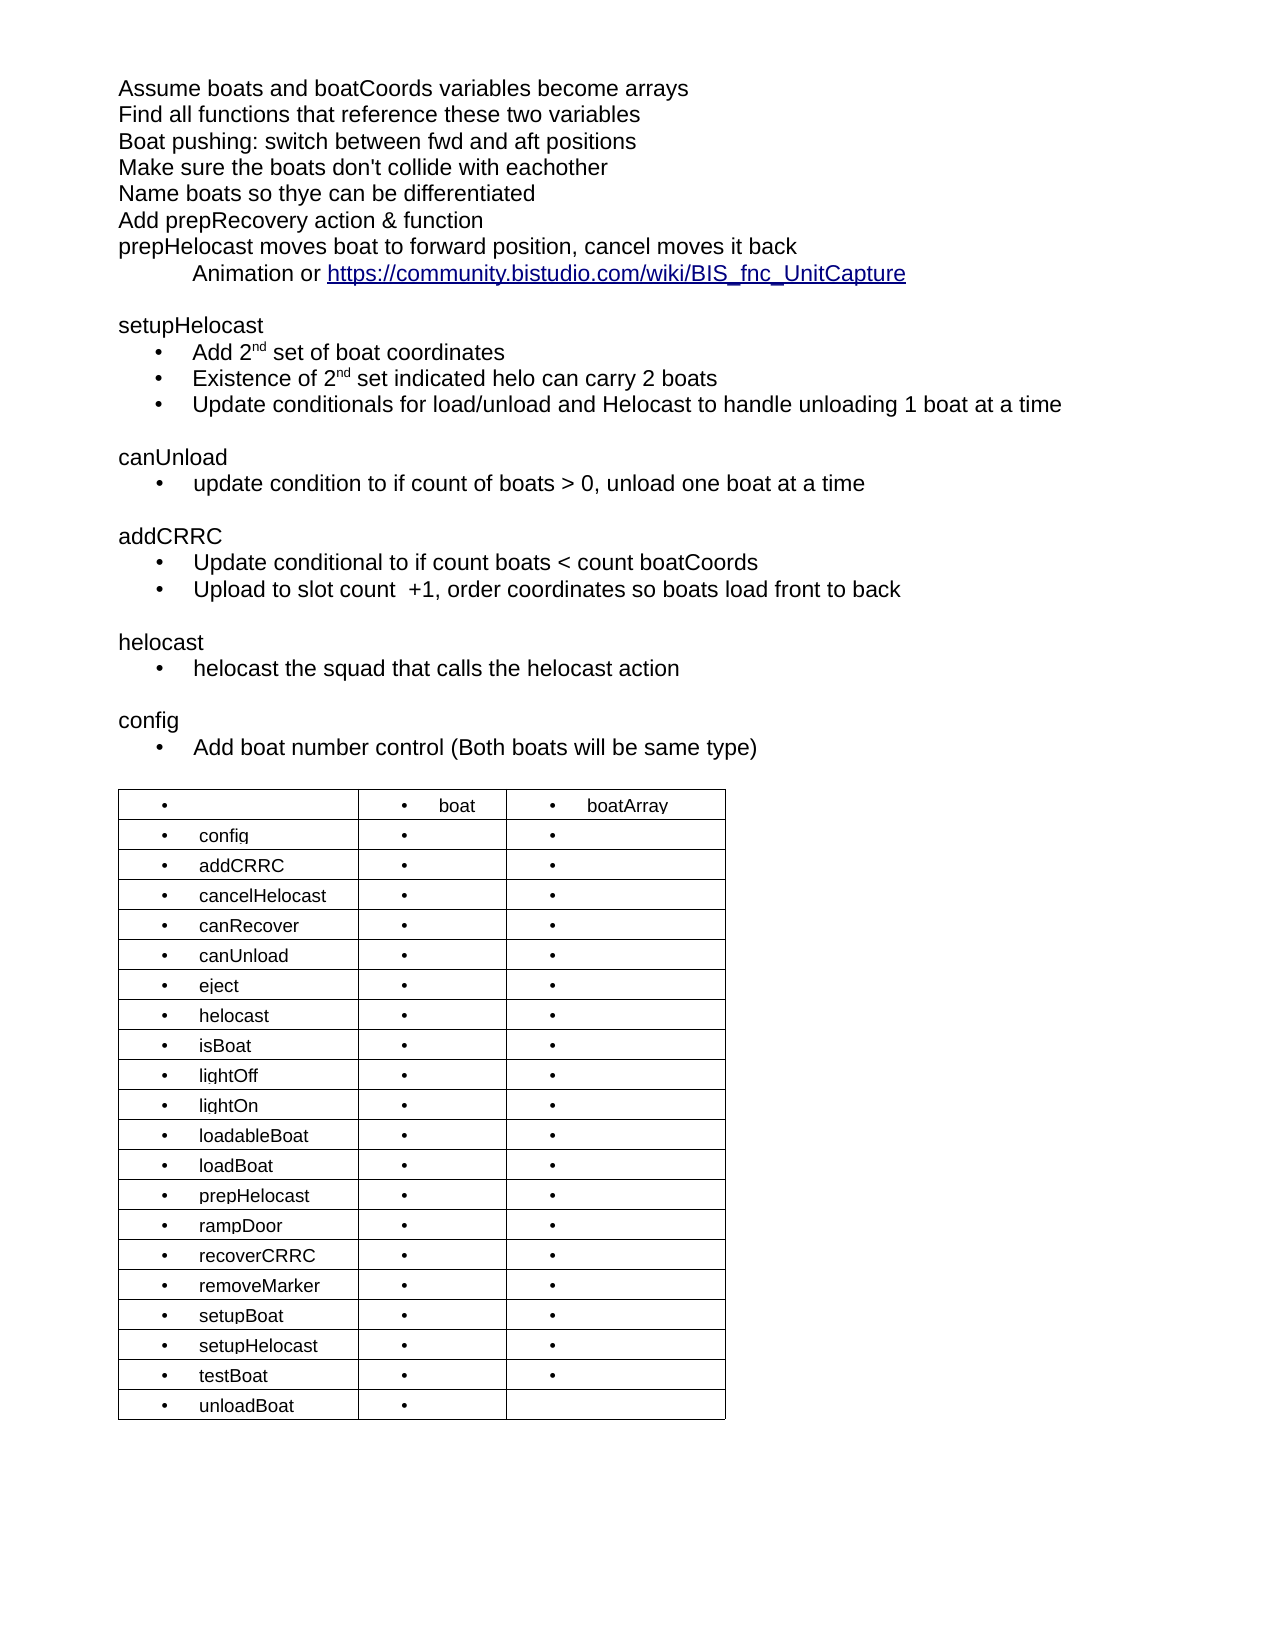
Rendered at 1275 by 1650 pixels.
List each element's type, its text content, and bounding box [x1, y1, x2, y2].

table_cell [507, 1090, 725, 1119]
list Update conditional to if count boats < count boatCoords [156, 549, 1157, 576]
text canUnload [118, 444, 1157, 470]
list update condition to if count of boats > 0, unload one boat at a time [156, 470, 1157, 497]
table_cell [359, 1210, 506, 1239]
list Existence of 2nd set indicated helo can carry 2 boats [154, 365, 1157, 391]
table_cell loadBoat [119, 1150, 358, 1179]
table_cell [359, 1270, 506, 1299]
table_cell [507, 1150, 725, 1179]
table_cell cancelHelocast [119, 880, 358, 909]
table_cell setupHelocast [119, 1330, 358, 1359]
table_cell [359, 1030, 506, 1059]
text Add prepRecovery action & function [118, 207, 1157, 233]
table_cell [359, 850, 506, 879]
table_cell [507, 970, 725, 999]
table_cell addCRRC [119, 850, 358, 879]
table_cell [359, 1330, 506, 1359]
table_cell [507, 1060, 725, 1089]
text prepHelocast moves boat to forward position, cancel moves it back [118, 233, 1157, 259]
table_cell [359, 1360, 506, 1389]
table_cell canUnload [119, 940, 358, 969]
table_cell [507, 1360, 725, 1389]
table_cell isBoat [119, 1030, 358, 1059]
table_cell unloadBoat [119, 1390, 358, 1419]
table_cell [507, 1000, 725, 1029]
table_cell setupBoat [119, 1300, 358, 1329]
table_cell removeMarker [119, 1270, 358, 1299]
table_cell eject [119, 970, 358, 999]
text Find all functions that reference these two variables [118, 101, 1157, 128]
table_cell [359, 1390, 506, 1419]
table_cell canRecover [119, 910, 358, 939]
table_cell testBoat [119, 1360, 358, 1389]
table_cell [359, 1150, 506, 1179]
table_cell [507, 1180, 725, 1209]
table_cell [507, 1120, 725, 1149]
table_cell [507, 1240, 725, 1269]
list Add boat number control (Both boats will be same type) [156, 734, 1157, 760]
list helocast the squad that calls the helocast action [156, 655, 1157, 681]
table_header boat [359, 790, 506, 819]
table_cell recoverCRRC [119, 1240, 358, 1269]
table_cell [507, 1330, 725, 1359]
table_cell [507, 1270, 725, 1299]
table_cell prepHelocast [119, 1180, 358, 1209]
table_cell [359, 1060, 506, 1089]
table_cell [507, 1030, 725, 1059]
text setupHelocast [118, 312, 1157, 338]
list Update conditionals for load/unload and Helocast to handle unloading 1 boat at a time [154, 391, 1157, 418]
table_cell [507, 880, 725, 909]
table_cell [359, 970, 506, 999]
text addCRRC [118, 523, 1157, 549]
text Name boats so thye can be differentiated [118, 180, 1157, 207]
table_cell [507, 850, 725, 879]
table_cell [359, 1300, 506, 1329]
table_cell [507, 910, 725, 939]
table_cell lightOn [119, 1090, 358, 1119]
table_cell loadableBoat [119, 1120, 358, 1149]
table_cell [507, 940, 725, 969]
table_cell [359, 1240, 506, 1269]
table_cell [507, 1300, 725, 1329]
table_cell [359, 940, 506, 969]
table_cell lightOff [119, 1060, 358, 1089]
text helocast [118, 628, 1157, 655]
table_cell [359, 880, 506, 909]
table_cell [359, 1000, 506, 1029]
table_cell [359, 820, 506, 849]
table_cell [359, 910, 506, 939]
text Boat pushing: switch between fwd and aft positions [118, 128, 1157, 154]
table_cell [359, 1180, 506, 1209]
table_cell [507, 1390, 725, 1419]
table_cell config [119, 820, 358, 849]
text config [118, 707, 1157, 734]
table_cell [359, 1090, 506, 1119]
text Make sure the boats don't collide with eachother [118, 154, 1157, 180]
text Assume boats and boatCoords variables become arrays [118, 75, 1157, 101]
table_cell [507, 1210, 725, 1239]
table_header [119, 790, 358, 819]
table_cell rampDoor [119, 1210, 358, 1239]
list Upload to slot count +1, order coordinates so boats load front to back [156, 576, 1157, 602]
table_header boatArray [507, 790, 725, 819]
table_cell [359, 1120, 506, 1149]
list Add 2nd set of boat coordinates [154, 338, 1157, 365]
text Animation or https://community.bistudio.com/wiki/BIS_fnc_UnitCapture [118, 259, 1157, 286]
table_cell [507, 820, 725, 849]
table_cell helocast [119, 1000, 358, 1029]
